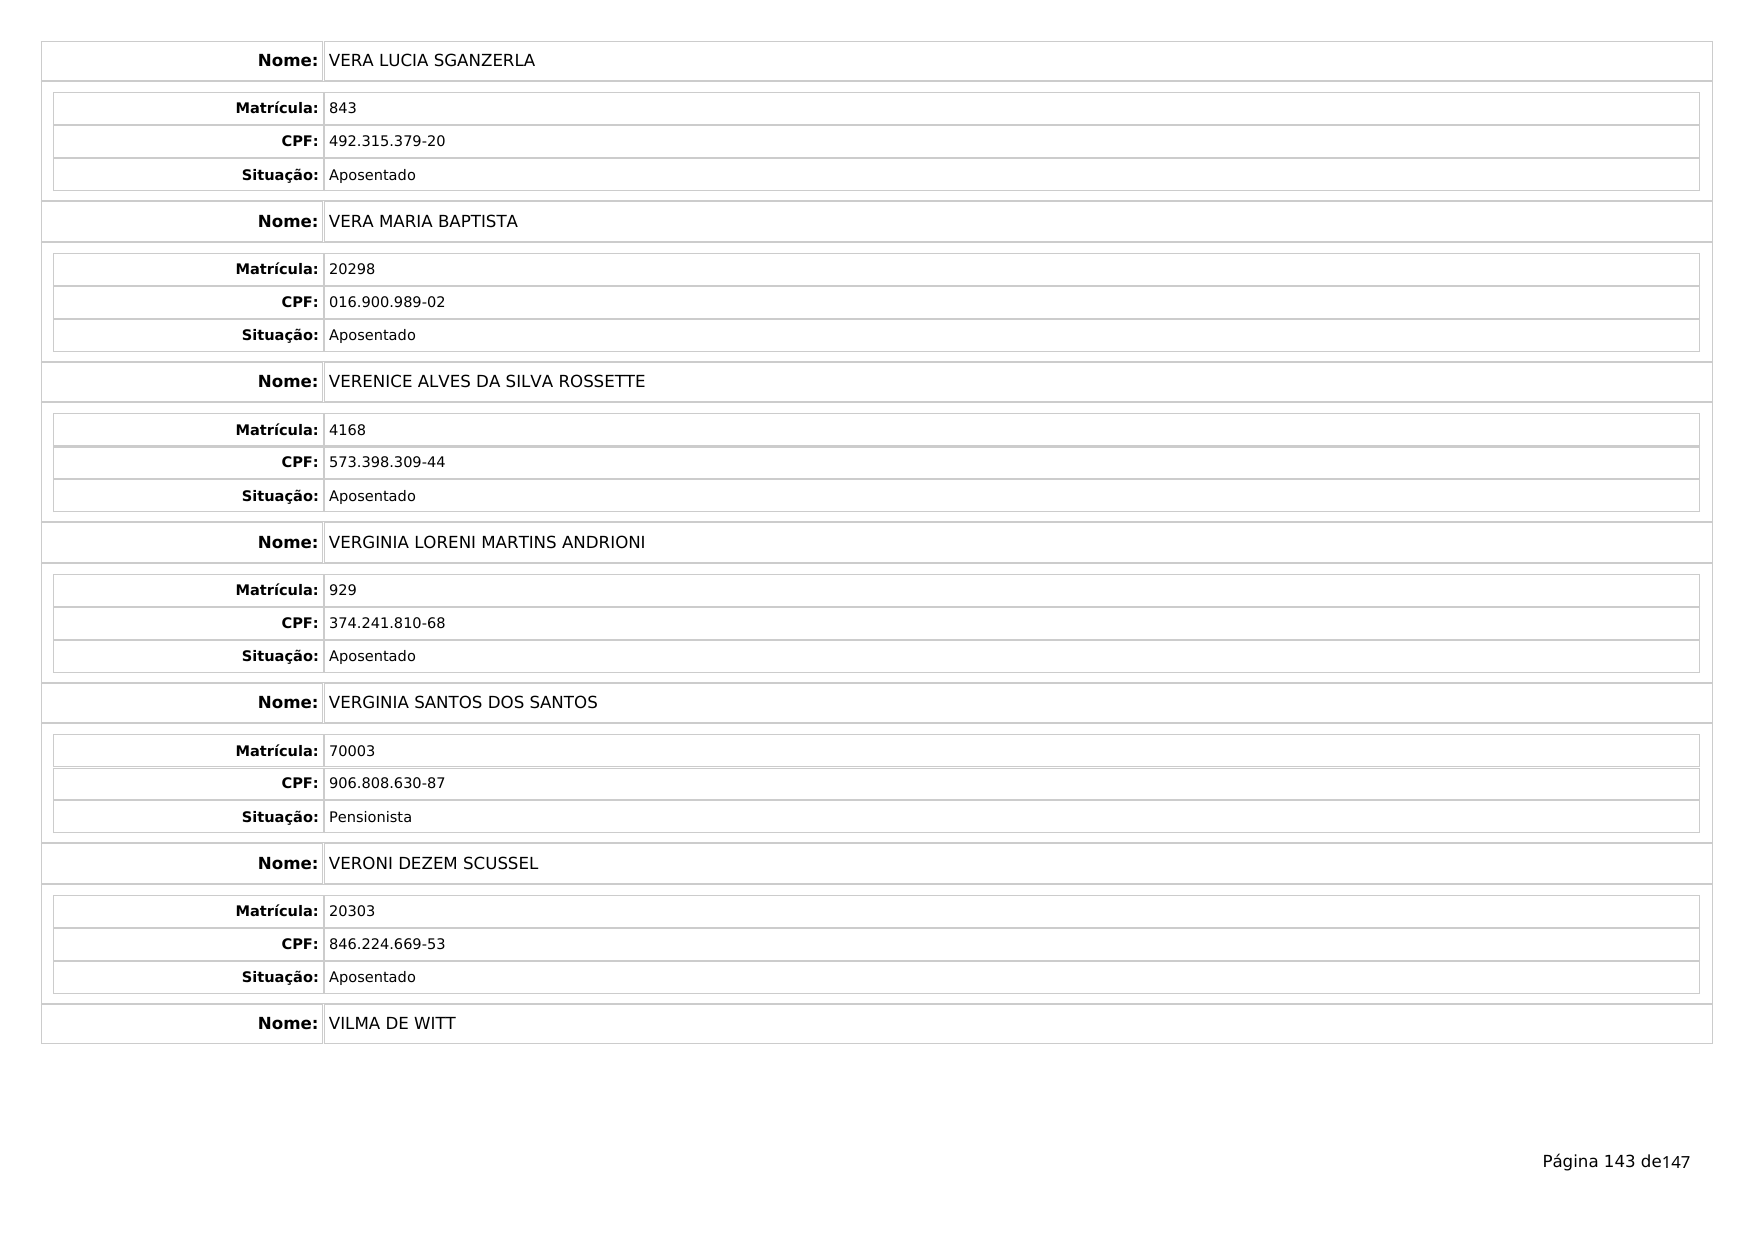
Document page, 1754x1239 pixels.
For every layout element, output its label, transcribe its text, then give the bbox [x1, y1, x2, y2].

table_header [324, 407, 1700, 413]
table_cell [1700, 734, 1708, 767]
table_cell 016.900.989-02 [325, 287, 1699, 318]
table_cell Aposentado [325, 320, 1699, 351]
table_cell [1713, 1142, 1753, 1182]
table_cell [324, 1044, 1531, 1142]
table_cell [0, 884, 41, 1004]
table_cell [46, 640, 53, 673]
table_cell [46, 413, 53, 446]
table_cell 20298 [325, 254, 1699, 285]
table_cell Matrícula: [54, 414, 323, 445]
table_cell [1713, 563, 1753, 683]
table_cell Situação: [54, 480, 323, 511]
table_cell [1713, 402, 1753, 522]
table_cell [1713, 723, 1753, 843]
table_cell [1713, 1004, 1753, 1044]
table_cell [46, 253, 53, 286]
table_cell [1708, 895, 1712, 928]
table_cell [1700, 768, 1708, 800]
table_cell [1708, 479, 1712, 512]
table_cell VERENICE ALVES DA SILVA ROSSETTE [325, 363, 1712, 401]
table_cell [46, 895, 53, 928]
table_cell [1713, 242, 1753, 362]
table_cell [1700, 158, 1708, 191]
table_cell Matrícula: [54, 93, 323, 124]
table_cell Situação: [54, 801, 323, 832]
table_cell VERA LUCIA SGANZERLA [325, 42, 1712, 80]
table_header [46, 728, 53, 734]
table_cell [1708, 92, 1712, 125]
table_header [53, 889, 324, 895]
table_cell Matrícula: [54, 735, 323, 766]
table_cell 4168 [325, 414, 1699, 445]
table_cell VERGINIA LORENI MARTINS ANDRIONI [325, 523, 1712, 562]
table_cell 573.398.309-44 [325, 448, 1699, 478]
table_cell [46, 158, 53, 191]
table_cell CPF: [54, 608, 323, 639]
table_header [46, 889, 53, 895]
table_header [324, 728, 1700, 734]
table_cell [41, 1044, 323, 1142]
table_cell [1713, 843, 1753, 884]
table_cell 843 [325, 93, 1699, 124]
table_cell [1713, 201, 1753, 242]
table_cell [46, 800, 53, 833]
table_header [1662, 0, 1713, 41]
table_cell [46, 125, 53, 158]
table_cell [1713, 362, 1753, 402]
table_cell [1713, 522, 1753, 563]
table_cell [1708, 768, 1712, 800]
table_cell Situação: [54, 962, 323, 993]
table_cell CPF: [54, 287, 323, 318]
table_cell [1708, 286, 1712, 319]
table_cell Aposentado [325, 159, 1699, 190]
table_cell [1708, 800, 1712, 833]
table_cell [0, 41, 41, 81]
table_cell [0, 563, 41, 683]
table_cell [0, 242, 41, 362]
table_cell [1708, 319, 1712, 352]
table_cell [42, 403, 1712, 521]
table_cell [0, 723, 41, 843]
table_cell 70003 [325, 735, 1699, 766]
table_cell [1700, 253, 1708, 286]
table_cell Nome: [42, 1005, 322, 1043]
table_cell [1700, 286, 1708, 319]
table_cell [1700, 895, 1708, 928]
table_cell [1713, 884, 1753, 1004]
table_header [324, 889, 1700, 895]
table_cell [1700, 125, 1708, 158]
table_cell [1700, 319, 1708, 352]
table_cell 374.241.810-68 [325, 608, 1699, 639]
table_cell [1700, 607, 1708, 640]
table_cell [46, 319, 53, 352]
table_header [1531, 0, 1662, 41]
table_cell [0, 843, 41, 884]
table_cell Matrícula: [54, 254, 323, 285]
table_cell [1708, 125, 1712, 158]
table_cell [1700, 800, 1708, 833]
table_cell CPF: [54, 769, 323, 799]
table_cell [1700, 446, 1708, 479]
table_cell [324, 1142, 1531, 1182]
table_cell [1708, 446, 1712, 479]
table_cell VERA MARIA BAPTISTA [325, 202, 1712, 241]
table_cell CPF: [54, 448, 323, 478]
table_cell [0, 362, 41, 402]
table_cell CPF: [54, 929, 323, 960]
table_header [46, 407, 53, 413]
table_header [1700, 889, 1708, 895]
table_cell Matrícula: [54, 896, 323, 927]
table_header [53, 568, 324, 574]
table_cell [1708, 961, 1712, 994]
table_cell [1708, 158, 1712, 191]
table_cell Pensionista [325, 801, 1699, 832]
table_cell [1708, 413, 1712, 446]
table_cell Situação: [54, 159, 323, 190]
table_cell [41, 1142, 323, 1182]
table_header [53, 407, 324, 413]
table_cell [1531, 1044, 1662, 1142]
table_cell [1700, 92, 1708, 125]
table_header [46, 247, 53, 253]
table_header [46, 86, 53, 92]
table_cell [1708, 607, 1712, 640]
table_cell Aposentado [325, 641, 1699, 672]
table_header [1700, 86, 1708, 92]
table_cell [46, 768, 53, 800]
table_header [0, 0, 41, 41]
table_cell [46, 607, 53, 640]
table_header [1713, 0, 1753, 41]
table_cell Página 143 de [1531, 1142, 1662, 1182]
table_header [324, 0, 1531, 41]
table_cell [46, 961, 53, 994]
table_cell [0, 402, 41, 522]
table_cell 906.808.630-87 [325, 769, 1699, 799]
table_cell VERONI DEZEM SCUSSEL [325, 844, 1712, 883]
table_cell 492.315.379-20 [325, 126, 1699, 157]
table_cell Aposentado [325, 480, 1699, 511]
table_cell [46, 446, 53, 479]
table_cell [1700, 413, 1708, 446]
table_cell Nome: [42, 523, 322, 562]
table_cell [0, 1142, 41, 1182]
table_header [324, 247, 1700, 253]
table_cell Situação: [54, 641, 323, 672]
table_cell [0, 201, 41, 242]
table_cell [42, 564, 1712, 682]
table_cell [0, 522, 41, 563]
table_header [1700, 407, 1708, 413]
table_cell [1713, 683, 1753, 723]
table_header [1700, 247, 1708, 253]
table_cell [1708, 574, 1712, 607]
table_cell [46, 928, 53, 961]
table_cell [46, 92, 53, 125]
table_cell [0, 683, 41, 723]
table_cell [1700, 928, 1708, 961]
table_cell [42, 82, 1712, 200]
table_cell Nome: [42, 844, 322, 883]
table_cell Nome: [42, 363, 322, 401]
table_cell Nome: [42, 202, 322, 241]
table_cell [1700, 640, 1708, 673]
table_cell [1708, 928, 1712, 961]
table_cell [1708, 253, 1712, 286]
table_header [1700, 568, 1708, 574]
table_cell VILMA DE WITT [325, 1005, 1712, 1043]
table_cell Matrícula: [54, 575, 323, 606]
table_cell [0, 81, 41, 201]
table_cell [1700, 479, 1708, 512]
table_cell [0, 1044, 41, 1142]
table_cell [46, 479, 53, 512]
table_cell [42, 885, 1712, 1003]
table_header [53, 86, 324, 92]
table_cell [42, 243, 1712, 361]
table_cell 147 [1662, 1142, 1713, 1182]
table_cell [1662, 1044, 1713, 1142]
table_cell [1708, 734, 1712, 767]
table_cell 20303 [325, 896, 1699, 927]
table_cell Nome: [42, 684, 322, 722]
table_cell Aposentado [325, 962, 1699, 993]
table_cell [1713, 81, 1753, 201]
table_cell [0, 1004, 41, 1044]
table_cell 846.224.669-53 [325, 929, 1699, 960]
table_cell Situação: [54, 320, 323, 351]
table_header [324, 568, 1700, 574]
table_cell VERGINIA SANTOS DOS SANTOS [325, 684, 1712, 722]
table_cell CPF: [54, 126, 323, 157]
table_header [53, 247, 324, 253]
table_header [324, 86, 1700, 92]
table_cell [1713, 41, 1753, 81]
table_cell [1708, 640, 1712, 673]
table_header [41, 0, 323, 41]
table_cell Nome: [42, 42, 322, 80]
table_cell [1700, 961, 1708, 994]
table_header [53, 728, 324, 734]
table_cell [46, 734, 53, 767]
table_cell [1713, 1044, 1753, 1142]
table_cell [1700, 574, 1708, 607]
table_cell 929 [325, 575, 1699, 606]
table_header [46, 568, 53, 574]
table_cell [46, 286, 53, 319]
table_cell [46, 574, 53, 607]
table_cell [42, 724, 1712, 842]
table_header [1700, 728, 1708, 734]
